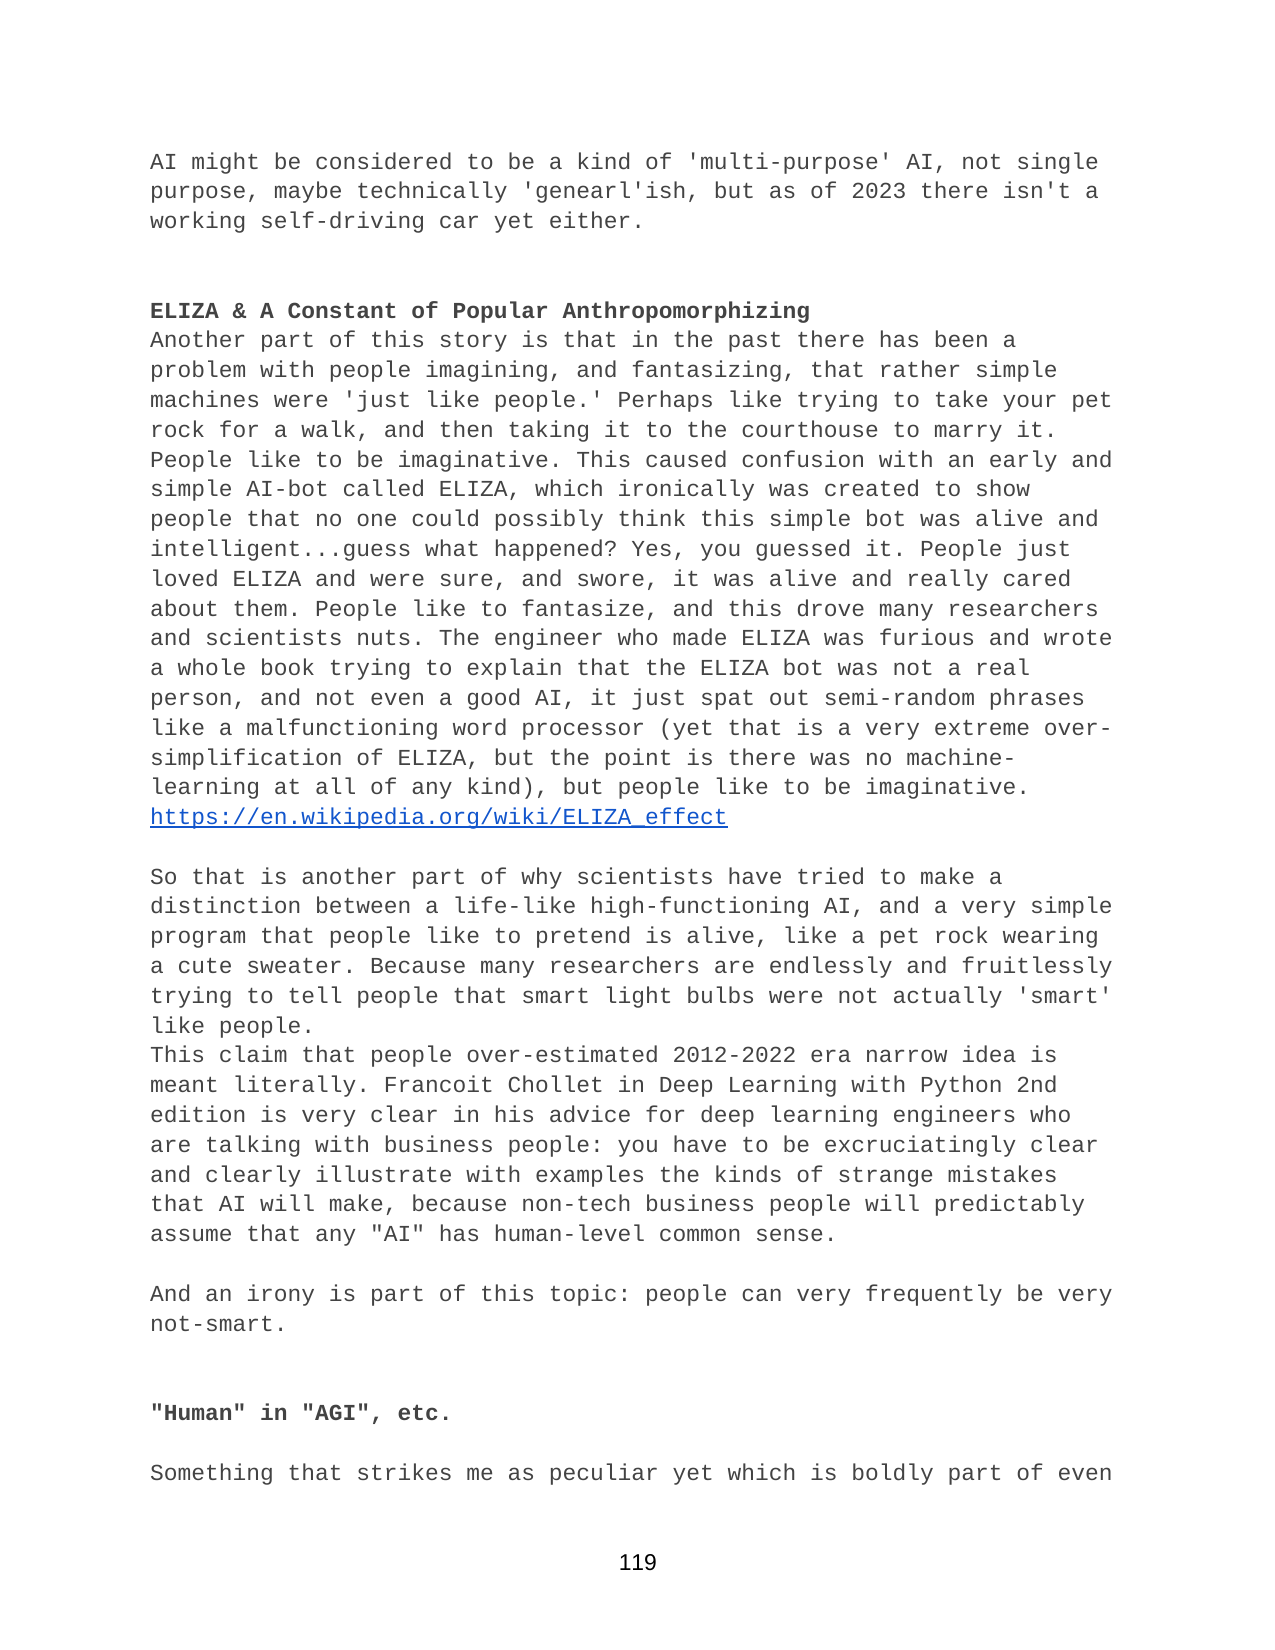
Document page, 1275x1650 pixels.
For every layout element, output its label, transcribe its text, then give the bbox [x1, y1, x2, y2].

text Something that strikes me as peculiar yet which is boldly part of even [150, 1461, 1125, 1487]
text ELIZA & A Constant of Popular Anthropomorphizing [150, 299, 1125, 325]
text AI might be considered to be a kind of 'multi-purpose' AI, not single purpose, maybe technically 'genearl'ish, but as of 2023 there isn't a working self-driving car yet either. [150, 150, 1125, 236]
text Another part of this story is that in the past there has been a problem with people imagining, and fantasizing, that rather simple machines were 'just like people.' Perhaps like trying to take your pet rock for a walk, and then taking it to the courthouse to marry it. People like to be imaginative. This caused confusion with an early and simple AI-bot called ELIZA, which ironically was created to show people that no one could possibly think this simple bot was alive and intelligent...guess what happened? Yes, you guessed it. People just loved ELIZA and were sure, and swore, it was alive and really cared about them. People like to fantasize, and this drove many researchers and scientists nuts. The engineer who made ELIZA was furious and wrote a whole book trying to explain that the ELIZA bot was not a real person, and not even a good AI, it just spat out semi-random phrases like a malfunctioning word processor (yet that is a very extreme over-simplification of ELIZA, but the point is there was no machine-learning at all of any kind), but people like to be imaginative. [150, 329, 1125, 802]
text https://en.wikipedia.org/wiki/ELIZA_effect [150, 805, 1125, 831]
text "Human" in "AGI", etc. [150, 1401, 1125, 1427]
text This claim that people over-estimated 2012-2022 era narrow idea is meant literally. Francoit Chollet in Deep Learning with Python 2nd edition is very clear in his advice for deep learning engineers who are talking with business people: you have to be excruciatingly clear and clearly illustrate with examples the kinds of strange mistakes that AI will make, because non-tech business people will predictably assume that any "AI" has human-level common sense. [150, 1044, 1125, 1248]
text And an irony is part of this topic: people can very frequently be very not-smart. [150, 1282, 1125, 1338]
text So that is another part of why scientists have tried to make a distinction between a life-like high-functioning AI, and a very simple program that people like to pretend is alive, like a pet rock wearing a cute sweater. Because many researchers are endlessly and fruitlessly trying to tell people that smart light bulbs were not actually 'smart' like people. [150, 865, 1125, 1040]
